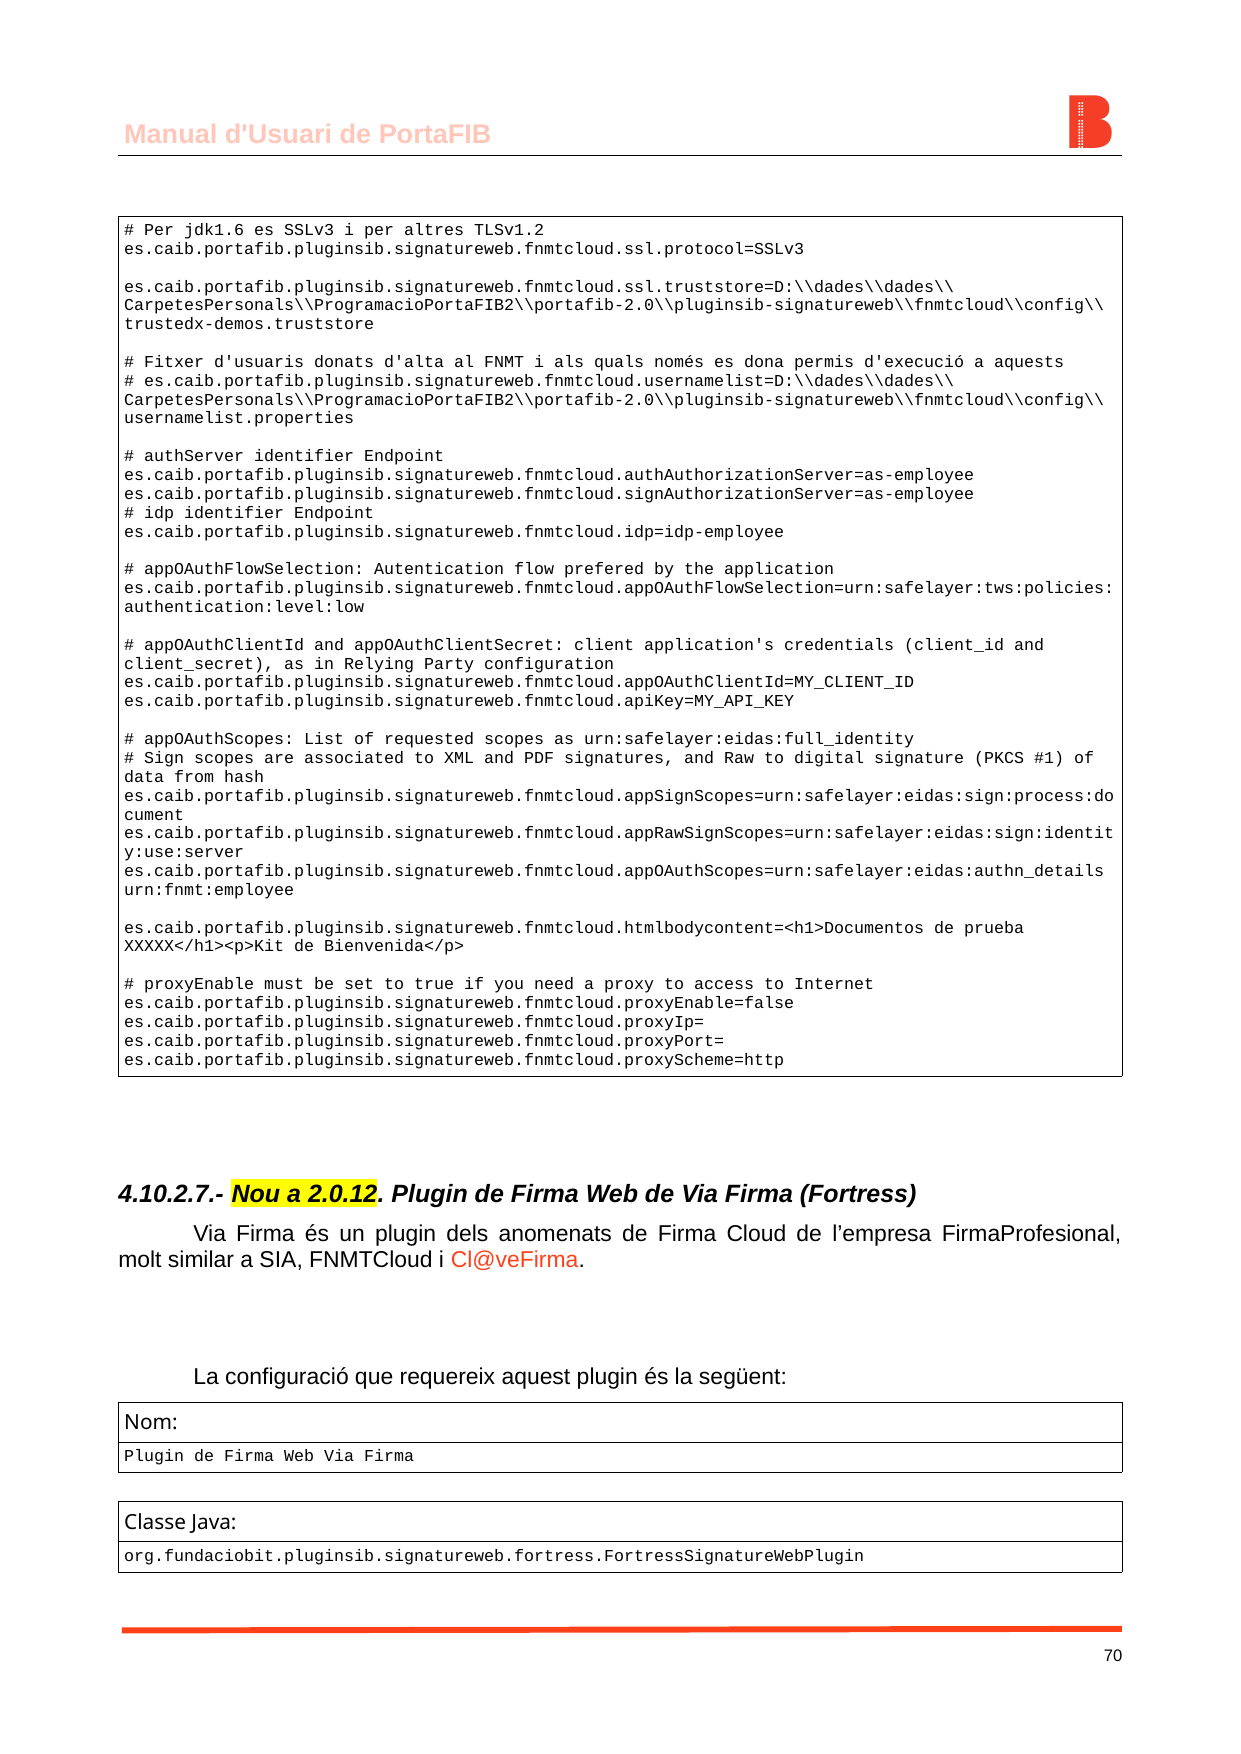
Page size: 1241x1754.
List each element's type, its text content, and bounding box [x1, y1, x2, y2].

table_cell Plugin de Firma Web Via Firma [119, 1443, 1122, 1472]
text Via Firma és un plugin dels anomenats de Firma Cloud de l’empresa FirmaProfesional, molt similar a SIA, FNMTCloud i Cl@veFirma. [118, 1220, 1122, 1272]
table_cell org.fundaciobit.pluginsib.signatureweb.fortress.FortressSignatureWebPlugin [119, 1542, 1122, 1572]
table_header Classe Java: [119, 1502, 1122, 1541]
table_header # Per jdk1.6 es SSLv3 i per altres TLSv1.2 es.caib.portafib.pluginsib.signatureweb.fnmtcloud.ssl.protocol=SSLv3 es.caib.portafib.pluginsib.signatureweb.fnmtcloud.ssl.truststore=D:\\dades\\dades\\CarpetesPersonals\\ProgramacioPortaFIB2\\portafib-2.0\\pluginsib-signatureweb\\fnmtcloud\\config\\trustedx-demos.truststore # Fitxer d'usuaris donats d'alta al FNMT i als quals només es dona permis d'execució a aquests # es.caib.portafib.pluginsib.signatureweb.fnmtcloud.usernamelist=D:\\dades\\dades\\CarpetesPersonals\\ProgramacioPortaFIB2\\portafib-2.0\\pluginsib-signatureweb\\fnmtcloud\\config\\usernamelist.properties # authServer identifier Endpoint es.caib.portafib.pluginsib.signatureweb.fnmtcloud.authAuthorizationServer=as-employee es.caib.portafib.pluginsib.signatureweb.fnmtcloud.signAuthorizationServer=as-employee # idp identifier Endpoint es.caib.portafib.pluginsib.signatureweb.fnmtcloud.idp=idp-employee # appOAuthFlowSelection: Autentication flow prefered by the application es.caib.portafib.pluginsib.signatureweb.fnmtcloud.appOAuthFlowSelection=urn:safelayer:tws:policies:authentication:level:low # appOAuthClientId and appOAuthClientSecret: client application's credentials (client_id and client_secret), as in Relying Party configuration es.caib.portafib.pluginsib.signatureweb.fnmtcloud.appOAuthClientId=MY_CLIENT_ID es.caib.portafib.pluginsib.signatureweb.fnmtcloud.apiKey=MY_API_KEY # appOAuthScopes: List of requested scopes as urn:safelayer:eidas:full_identity # Sign scopes are associated to XML and PDF signatures, and Raw to digital signature (PKCS #1) of data from hash es.caib.portafib.pluginsib.signatureweb.fnmtcloud.appSignScopes=urn:safelayer:eidas:sign:process:document es.caib.portafib.pluginsib.signatureweb.fnmtcloud.appRawSignScopes=urn:safelayer:eidas:sign:identity:use:server es.caib.portafib.pluginsib.signatureweb.fnmtcloud.appOAuthScopes=urn:safelayer:eidas:authn_details urn:fnmt:employee es.caib.portafib.pluginsib.signatureweb.fnmtcloud.htmlbodycontent=<h1>Documentos de prueba XXXXX</h1><p>Kit de Bienvenida</p> # proxyEnable must be set to true if you need a proxy to access to Internet es.caib.portafib.pluginsib.signatureweb.fnmtcloud.proxyEnable=false es.caib.portafib.pluginsib.signatureweb.fnmtcloud.proxyIp= es.caib.portafib.pluginsib.signatureweb.fnmtcloud.proxyPort= es.caib.portafib.pluginsib.signatureweb.fnmtcloud.proxyScheme=http [119, 217, 1122, 1076]
text La configuració que requereix aquest plugin és la següent: [118, 1363, 1122, 1389]
table_header Nom: [119, 1403, 1122, 1442]
picture [1063, 94, 1117, 150]
subtitle Nou a 2.0.12. Plugin de Firma Web de Via Firma (Fortress) [118, 1178, 1122, 1207]
